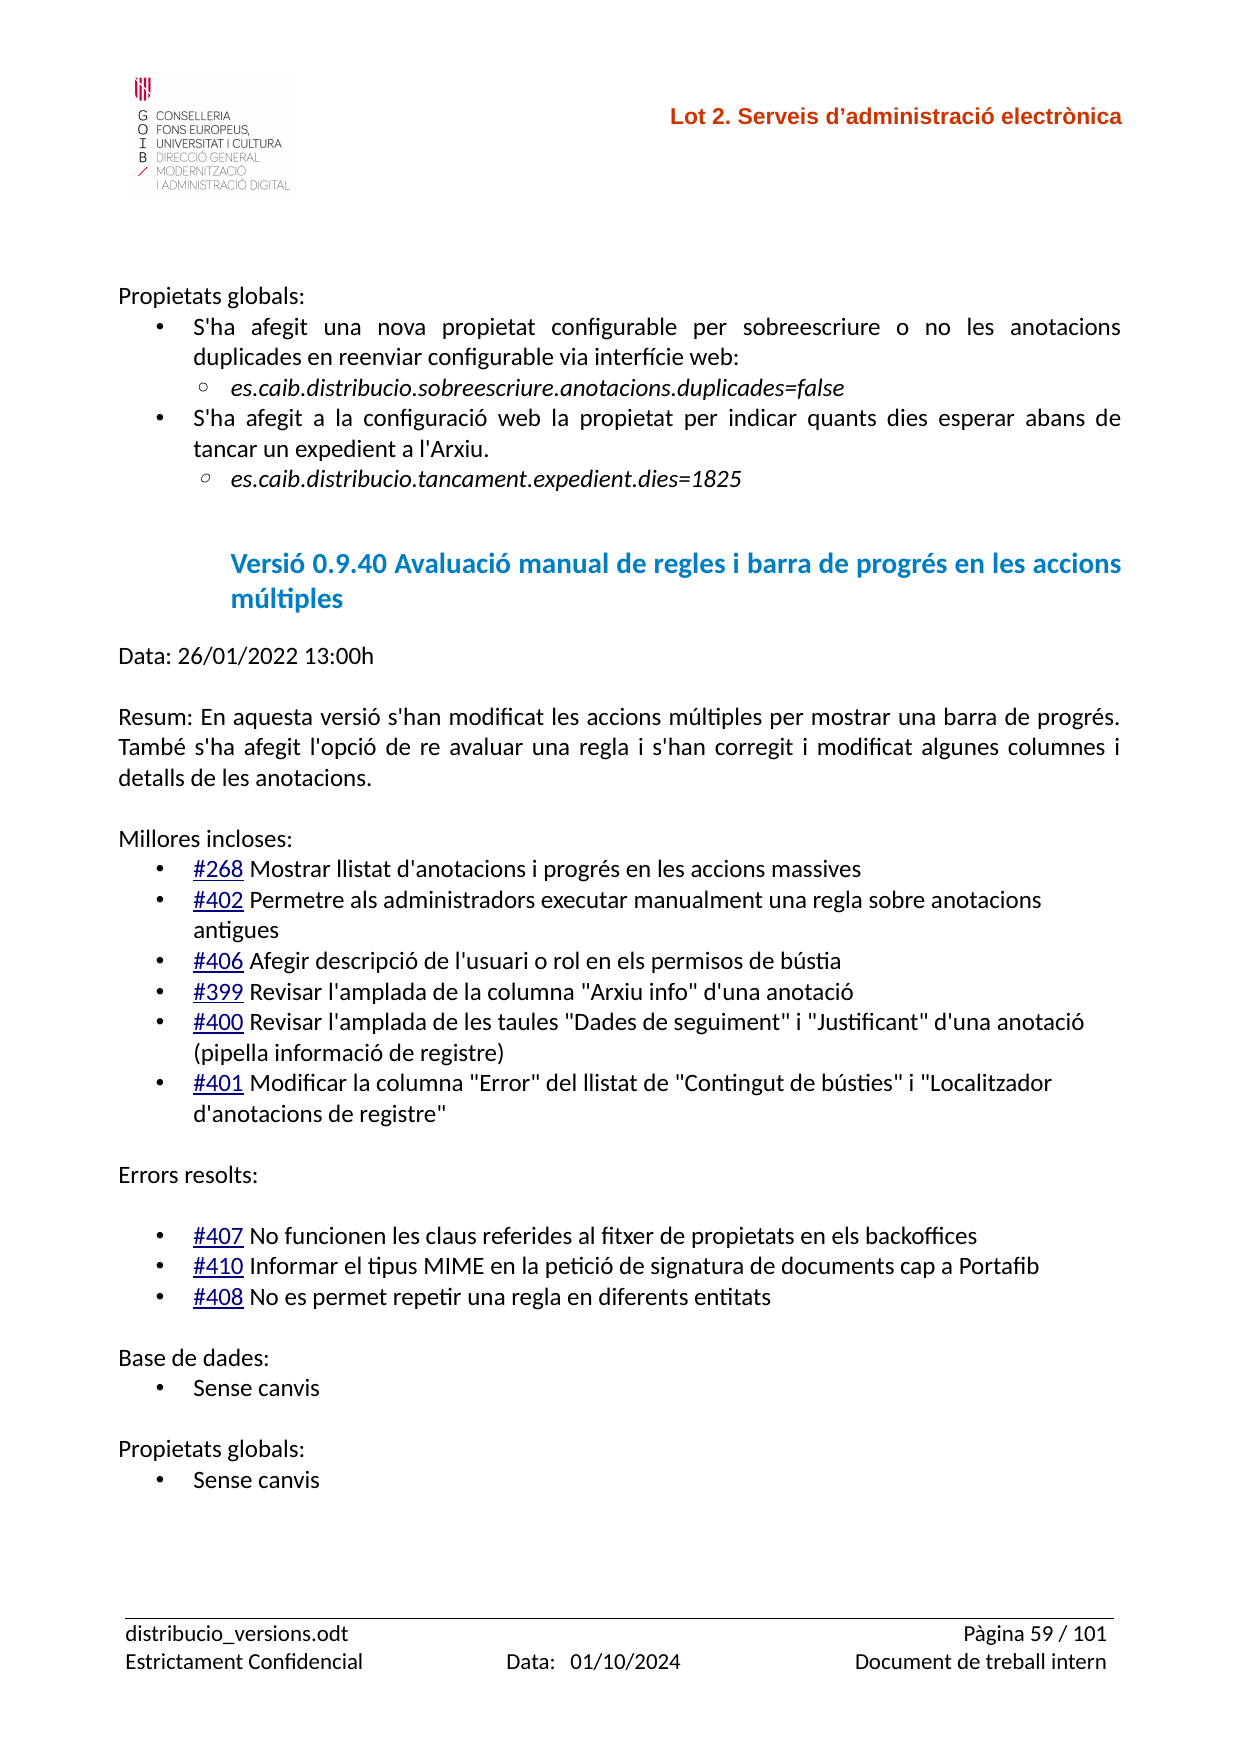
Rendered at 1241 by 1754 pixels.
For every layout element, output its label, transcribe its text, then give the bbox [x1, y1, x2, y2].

list #407 No funcionen les claus referides al fitxer de propietats en els backoffices [156, 1220, 1122, 1250]
list Sense canvis [156, 1464, 1122, 1494]
text Propietats globals: [118, 280, 1122, 311]
text Resum: En aquesta versió s'han modificat les accions múltiples per mostrar una barra de progrés. També s'ha afegit l'opció de re avaluar una regla i s'han corregit i modificat algunes columnes i detalls de les anotacions. [118, 701, 1122, 792]
text Base de dades: [118, 1342, 1122, 1372]
text Propietats globals: [118, 1433, 1122, 1464]
list #406 Afegir descripció de l'usuari o rol en els permisos de bústia [156, 945, 1122, 976]
text Errors resolts: [118, 1159, 1122, 1189]
list #402 Permetre als administradors executar manualment una regla sobre anotacions antigues [156, 884, 1122, 945]
subtitle Versió 0.9.40 Avaluació manual de regles i barra de progrés en les accions múltiples [153, 545, 1122, 616]
list S'ha afegit a la configuració web la propietat per indicar quants dies esperar abans de tancar un expedient a l'Arxiu. [156, 402, 1122, 463]
list es.caib.distribucio.sobreescriure.anotacions.duplicades=false [193, 372, 1122, 402]
list #401 Modificar la columna "Error" del llistat de "Contingut de bústies" i "Localitzador d'anotacions de registre" [156, 1067, 1122, 1128]
list es.caib.distribucio.tancament.expedient.dies=1825 [193, 463, 1122, 494]
list #410 Informar el tipus MIME en la petició de signatura de documents cap a Portafib [156, 1250, 1122, 1281]
list #268 Mostrar llistat d'anotacions i progrés en les accions massives [156, 853, 1122, 884]
picture [126, 70, 299, 197]
text Millores incloses: [118, 823, 1122, 853]
list S'ha afegit una nova propietat configurable per sobreescriure o no les anotacions duplicades en reenviar configurable via interfície web: [156, 311, 1122, 372]
list Sense canvis [156, 1372, 1122, 1403]
list #399 Revisar l'amplada de la columna "Arxiu info" d'una anotació [156, 976, 1122, 1006]
list #408 No es permet repetir una regla en diferents entitats [156, 1281, 1122, 1311]
list #400 Revisar l'amplada de les taules "Dades de seguiment" i "Justificant" d'una anotació (pipella informació de registre) [156, 1006, 1122, 1067]
text Data: 26/01/2022 13:00h [118, 640, 1122, 670]
